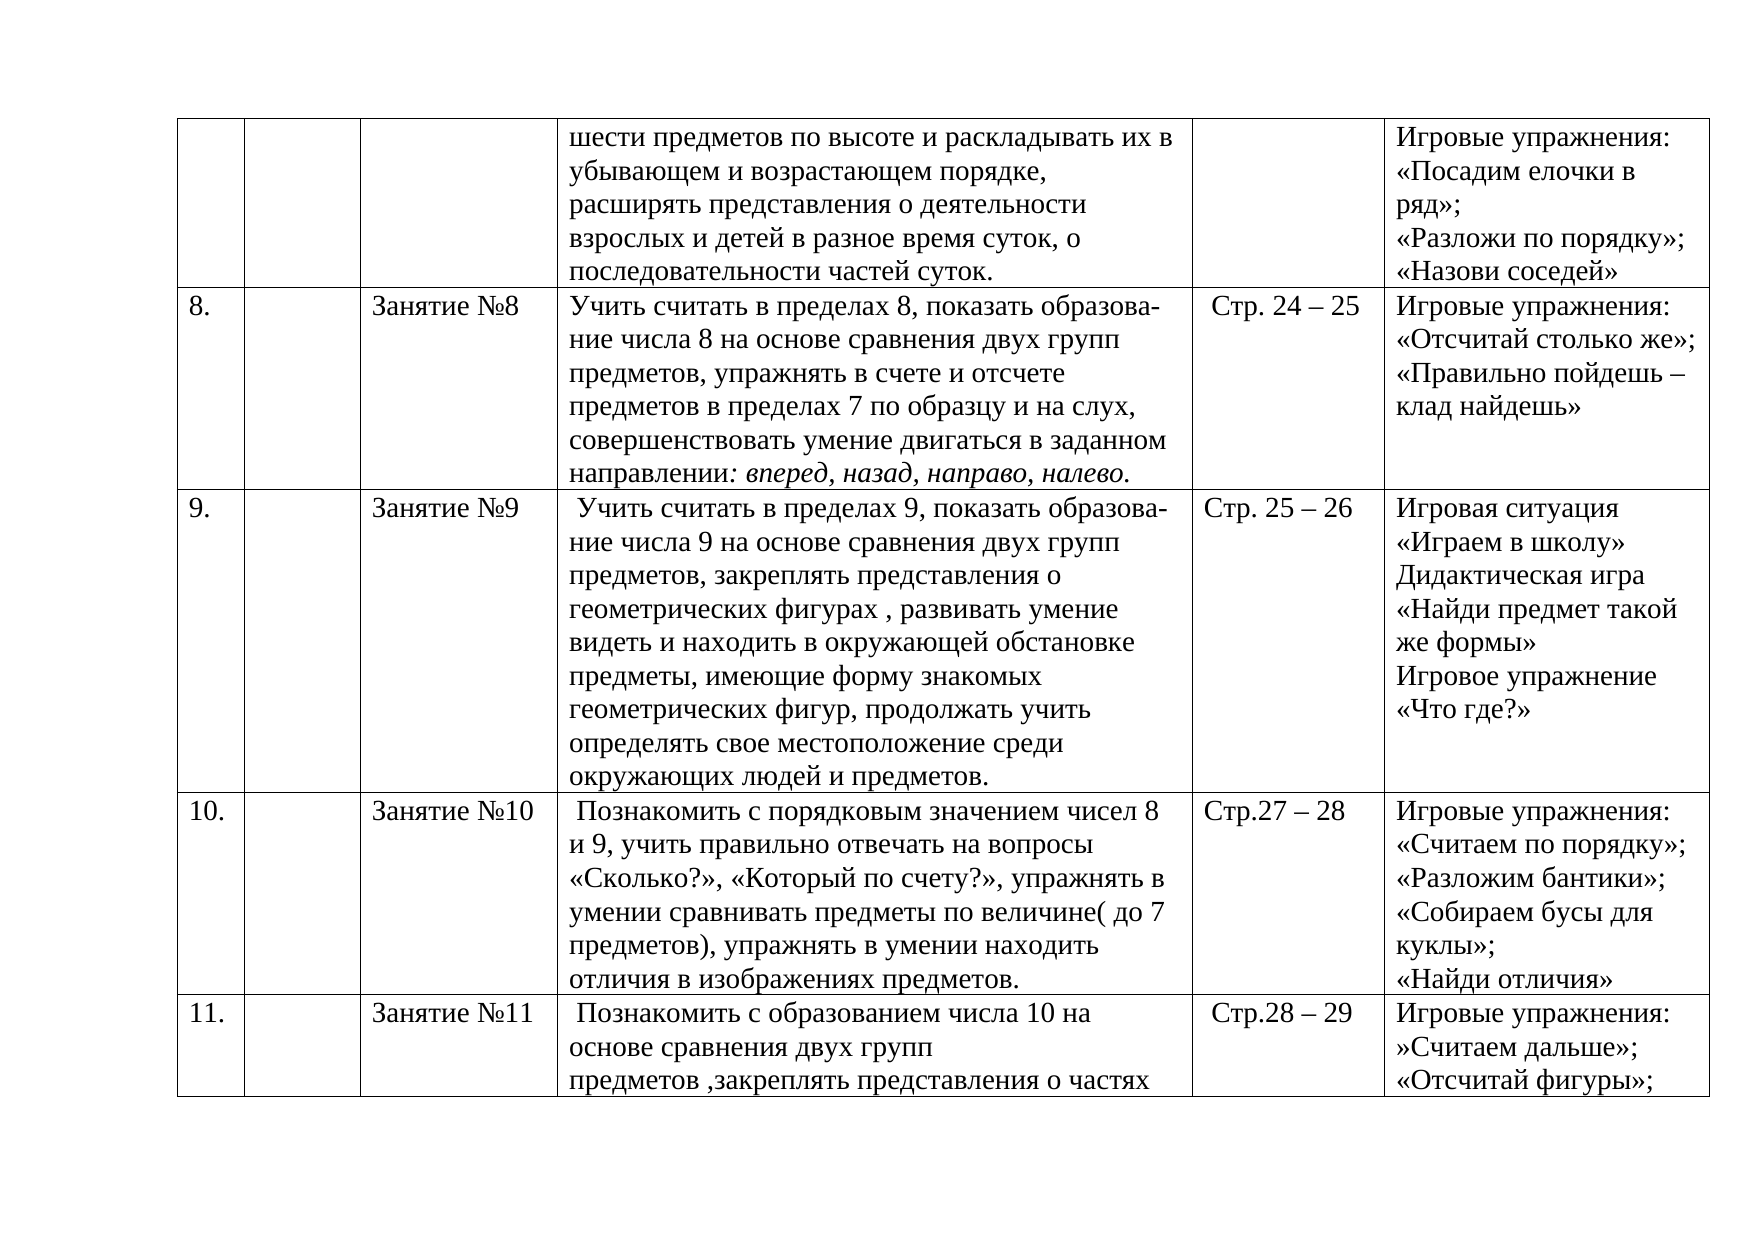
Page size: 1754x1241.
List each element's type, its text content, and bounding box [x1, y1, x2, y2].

table_cell Занятие №11 [361, 995, 557, 1096]
table_cell Учить считать в пределах 8, показать образова-ние числа 8 на основе сравнения двух групп предметов, упражнять в счете и отсчете предметов в пределах 7 по образцу и на слух, совершенствовать умение двигаться в заданном направлении: вперед, назад, направо, налево. [558, 288, 1192, 489]
table_cell [1193, 119, 1384, 287]
table_cell Стр.28 – 29 [1193, 995, 1384, 1096]
table_cell 8. [178, 288, 244, 489]
table_cell Занятие №9 [361, 490, 557, 792]
table_cell Стр. 24 – 25 [1193, 288, 1384, 489]
table_cell [245, 288, 360, 489]
table_cell [178, 119, 244, 287]
table_cell Игровая ситуация «Играем в школу» Дидактическая игра «Найди предмет такой же формы» Игровое упражнение «Что где?» [1385, 490, 1709, 792]
table_cell Стр. 25 – 26 [1193, 490, 1384, 792]
table_cell Игровые упражнения: «Посадим елочки в ряд»; «Разложи по порядку»; «Назови соседей» [1385, 119, 1709, 287]
table_cell Занятие №10 [361, 793, 557, 994]
table_cell [361, 119, 557, 287]
table_cell Стр.27 – 28 [1193, 793, 1384, 994]
table_cell шести предметов по высоте и раскладывать их в убывающем и возрастающем порядке, расширять представления о деятельности взрослых и детей в разное время суток, о последовательности частей суток. [558, 119, 1192, 287]
table_cell Игровые упражнения: «Считаем по порядку»; «Разложим бантики»; «Собираем бусы для куклы»; «Найди отличия» [1385, 793, 1709, 994]
table_cell [245, 995, 360, 1096]
table_cell [245, 793, 360, 994]
table_cell Познакомить с порядковым значением чисел 8 и 9, учить правильно отвечать на вопросы «Сколько?», «Который по счету?», упражнять в умении сравнивать предметы по величине( до 7 предметов), упражнять в умении находить отличия в изображениях предметов. [558, 793, 1192, 994]
table_cell Игровые упражнения: »Считаем дальше»; «Отсчитай фигуры»; [1385, 995, 1709, 1096]
table_cell 10. [178, 793, 244, 994]
table_cell 9. [178, 490, 244, 792]
table_cell 11. [178, 995, 244, 1096]
table_cell Учить считать в пределах 9, показать образова-ние числа 9 на основе сравнения двух групп предметов, закреплять представления о геометрических фигурах , развивать умение видеть и находить в окружающей обстановке предметы, имеющие форму знакомых геометрических фигур, продолжать учить определять свое местоположение среди окружающих людей и предметов. [558, 490, 1192, 792]
table_cell Игровые упражнения: «Отсчитай столько же»; «Правильно пойдешь – клад найдешь» [1385, 288, 1709, 489]
table_cell [245, 119, 360, 287]
table_cell Познакомить с образованием числа 10 на основе сравнения двух групп предметов ,закреплять представления о частях [558, 995, 1192, 1096]
table_cell Занятие №8 [361, 288, 557, 489]
table_cell [245, 490, 360, 792]
